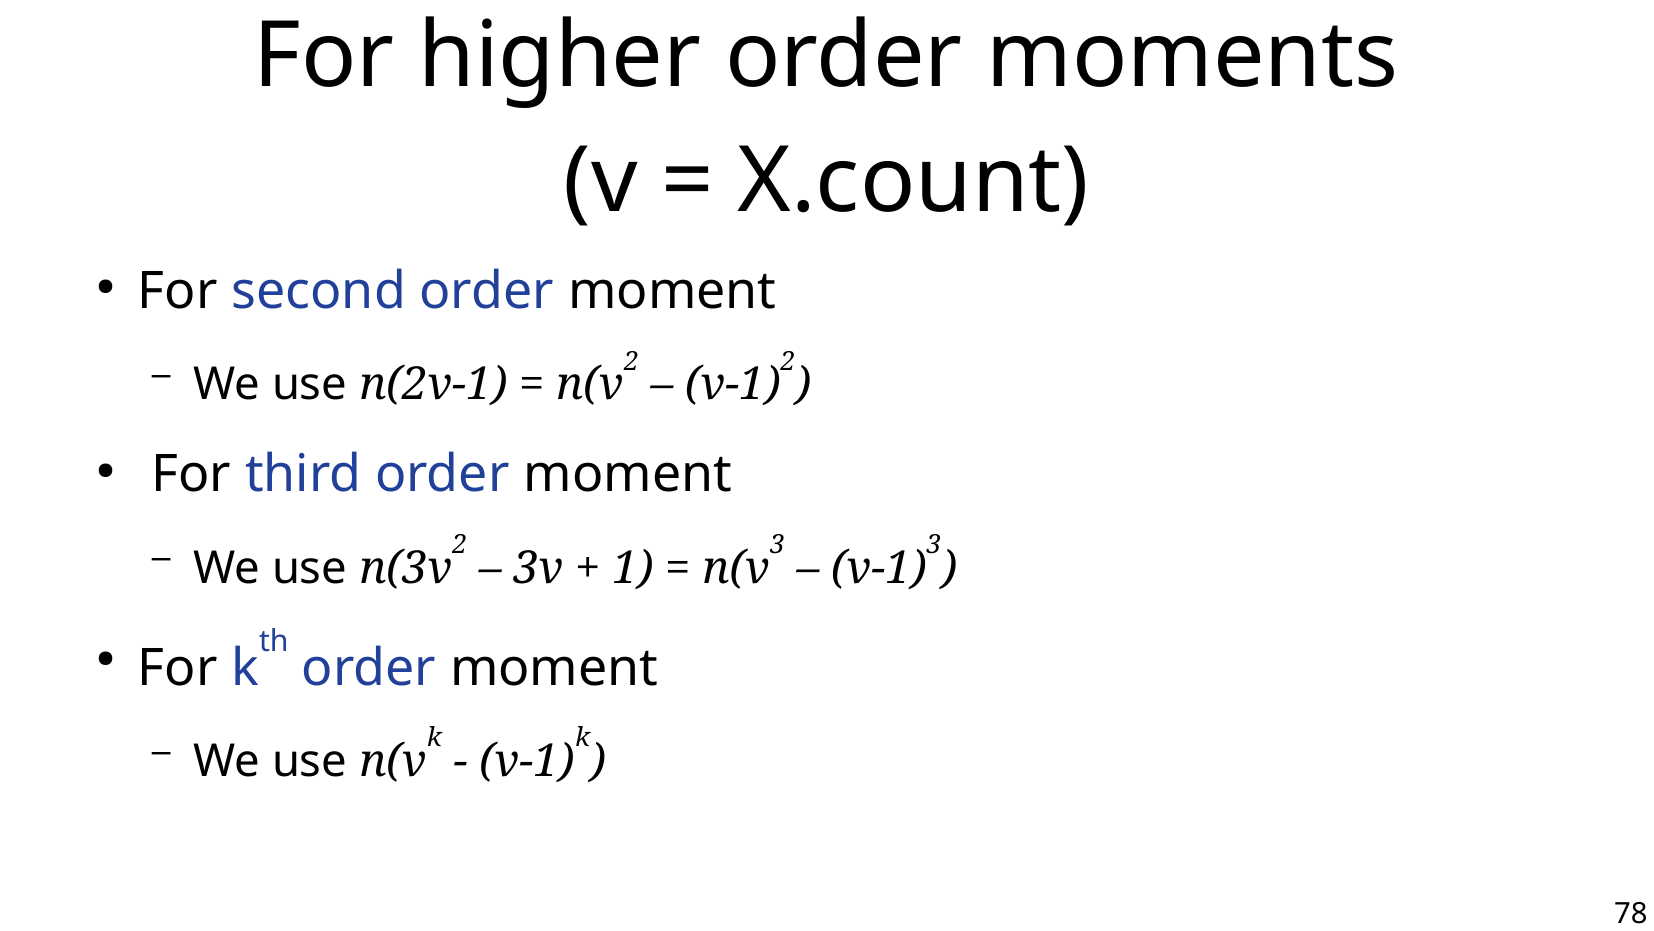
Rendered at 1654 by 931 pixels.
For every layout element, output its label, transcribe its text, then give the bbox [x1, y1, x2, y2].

list For second order moment We use n(2v-1) = n(v2 – (v-1)2) For third order moment We use n(3v2 – 3v + 1) = n(v3 – (v-1)3) For kth order moment We use n(vk - (v-1)k) [82, 253, 1571, 793]
title For higher order moments (v = X.count) [82, 1, 1571, 226]
